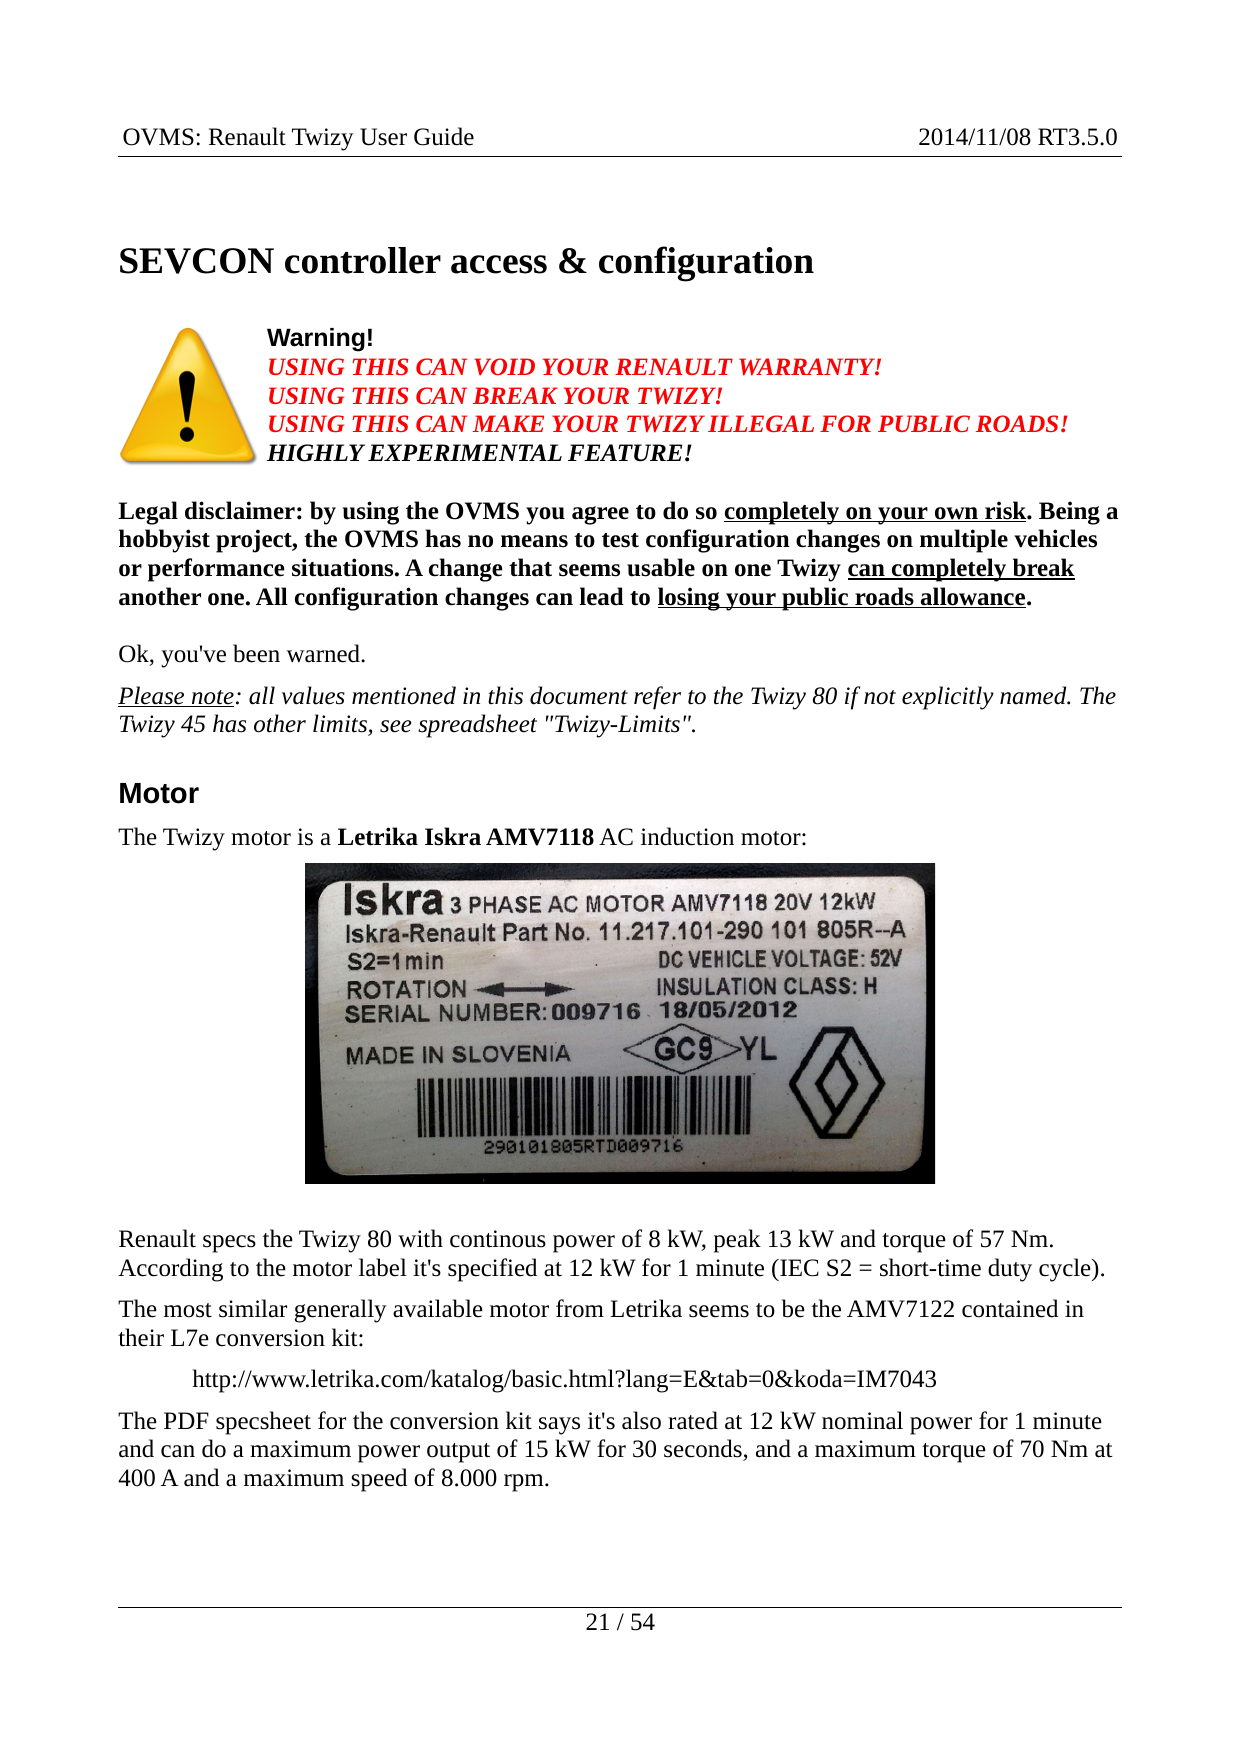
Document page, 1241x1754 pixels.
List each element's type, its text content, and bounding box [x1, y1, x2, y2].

text http://www.letrika.com/katalog/basic.html?lang=E&tab=0&koda=IM7043 [118, 1364, 1122, 1393]
text The most similar generally available motor from Letrika seems to be the AMV7122 contained in their L7e conversion kit: [118, 1294, 1122, 1352]
text Ok, you've been warned. [118, 639, 1122, 668]
picture [305, 863, 936, 1184]
subtitle Motor [118, 776, 1122, 809]
text The PDF specsheet for the conversion kit says it's also rated at 12 kW nominal power for 1 minute and can do a maximum power output of 15 kW for 30 seconds, and a maximum torque of 70 Nm at 400 A and a maximum speed of 8.000 rpm. [118, 1406, 1122, 1492]
text USING THIS CAN MAKE YOUR TWIZY ILLEGAL FOR PUBLIC ROADS! [267, 409, 1122, 438]
picture [118, 326, 260, 468]
text The Twizy motor is a Letrika Iskra AMV7118 AC induction motor: [118, 822, 1122, 851]
text Warning! [267, 323, 1122, 352]
text USING THIS CAN BREAK YOUR TWIZY! [267, 381, 1122, 409]
subtitle SEVCON controller access & configuration [118, 239, 1122, 282]
text HIGHLY EXPERIMENTAL FEATURE! [267, 438, 1122, 467]
text Legal disclaimer: by using the OVMS you agree to do so completely on your own risk. Being a hobbyist project, the OVMS has no means to test configuration changes on multiple vehicles or performance situations. A change that seems usable on one Twizy can completely break another one. All configuration changes can lead to losing your public roads allowance. [118, 496, 1122, 611]
text Please note: all values mentioned in this document refer to the Twizy 80 if not explicitly named. The Twizy 45 has other limits, see spreadsheet "Twizy-Limits". [118, 681, 1122, 738]
text USING THIS CAN VOID YOUR RENAULT WARRANTY! [267, 352, 1122, 381]
text Renault specs the Twizy 80 with continous power of 8 kW, peak 13 kW and torque of 57 Nm. According to the motor label it's specified at 12 kW for 1 minute (IEC S2 = short-time duty cycle). [118, 1224, 1122, 1282]
